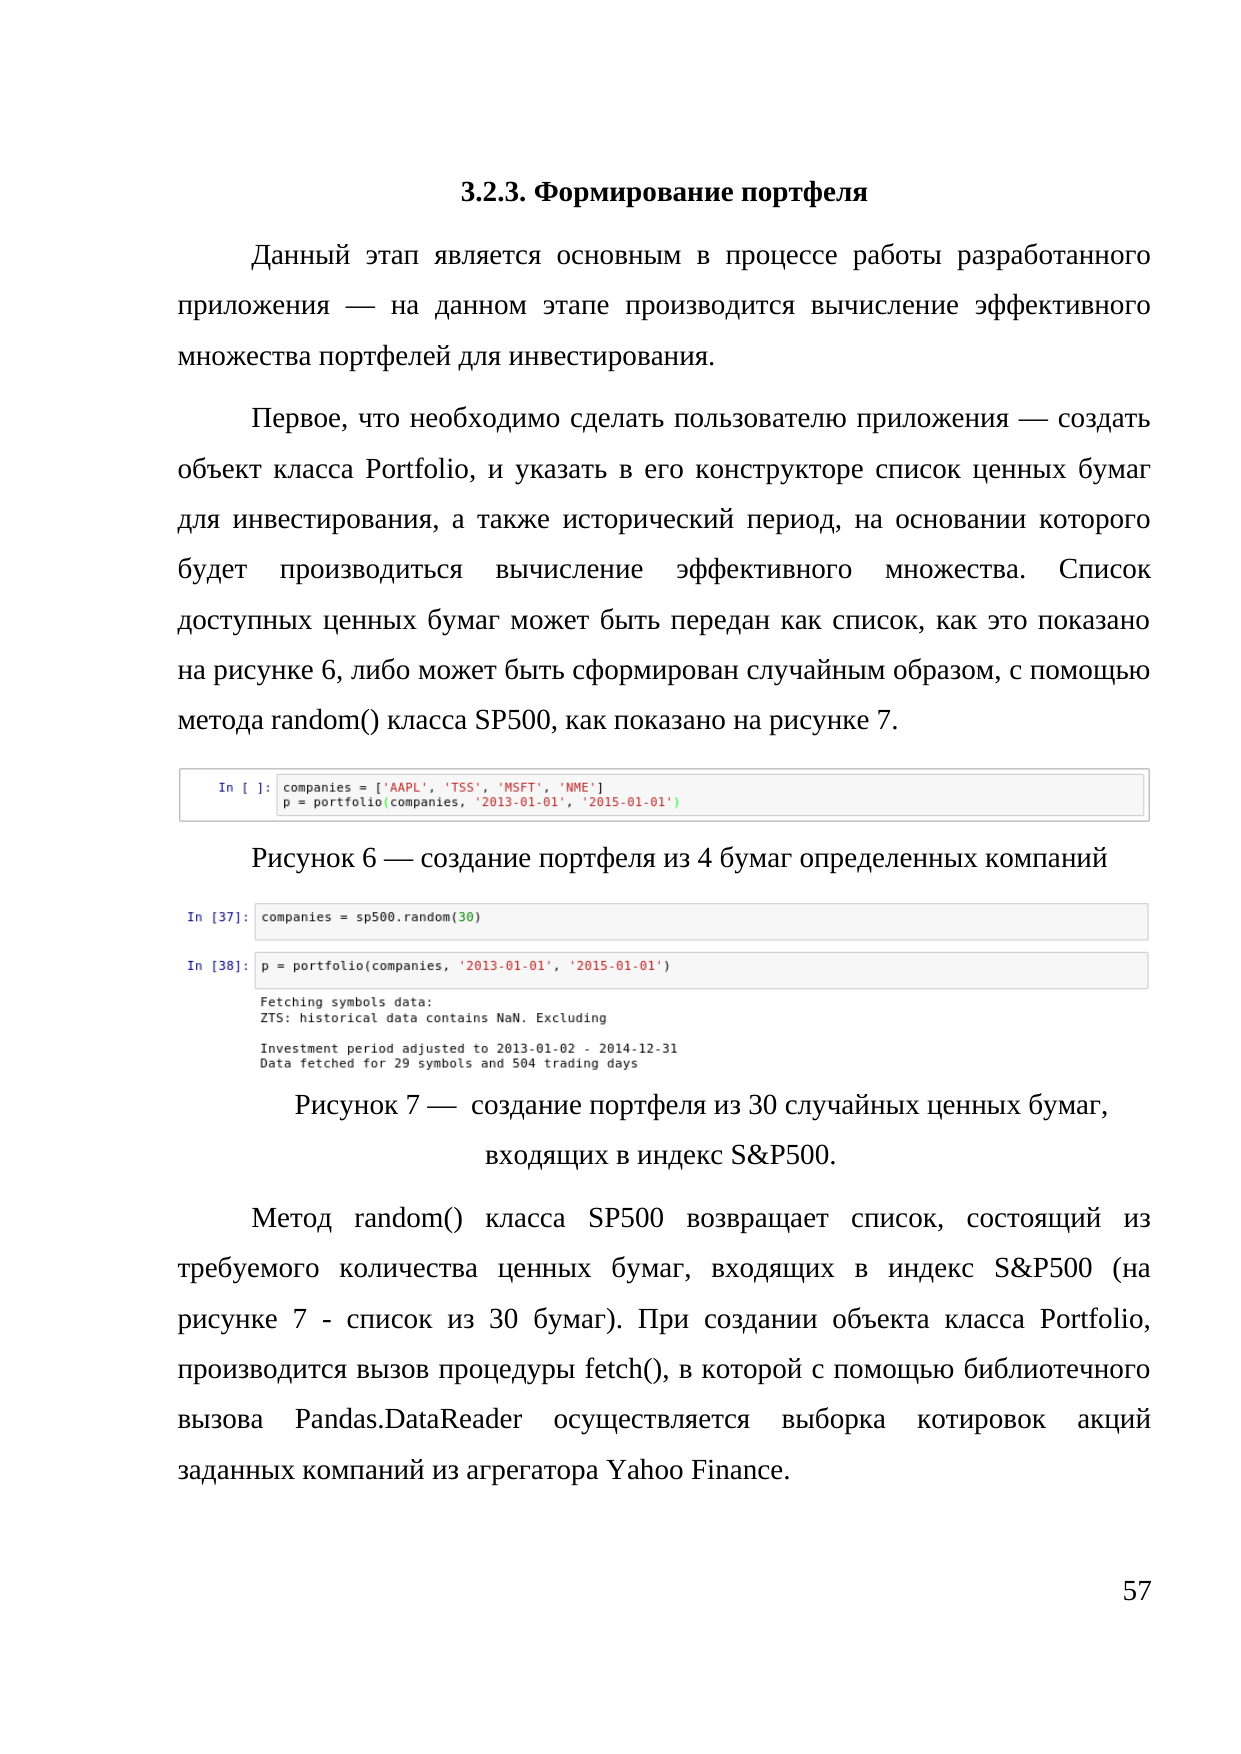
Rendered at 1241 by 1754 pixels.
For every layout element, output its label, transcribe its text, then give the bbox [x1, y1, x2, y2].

subtitle 3.2.3. Формирование портфеля [177, 174, 1152, 208]
picture [177, 765, 1152, 824]
text Первое, что необходимо сделать пользователю приложения — создать объект класса Portfolio, и указать в его конструкторе список ценных бумаг для инвестирования, а также исторический период, на основании которого будет производиться вычисление эффективного множества. Список доступных ценных бумаг может быть передан как список, как это показано на рисунке 6, либо может быть сформирован случайным образом, с помощью метода random() класса SP500, как показано на рисунке 7. [177, 401, 1152, 736]
picture [177, 902, 1152, 1071]
text Данный этап является основным в процессе работы разработанного приложения — на данном этапе производится вычисление эффективного множества портфелей для инвестирования. [177, 237, 1152, 371]
text Рисунок 7 — создание портфеля из 30 случайных ценных бумаг, входящих в индекс S&P500. [177, 1071, 1152, 1171]
text Метод random() класса SP500 возвращает список, состоящий из требуемого количества ценных бумаг, входящих в индекс S&P500 (на рисунке 7 - список из 30 бумаг). При создании объекта класса Portfolio, производится вызов процедуры fetch(), в которой с помощью библиотечного вызова Pandas.DataReader осуществляется выборка котировок акций заданных компаний из агрегатора Yahoo Finance. [177, 1200, 1152, 1485]
text Рисунок 6 — создание портфеля из 4 бумаг определенных компаний [177, 824, 1152, 873]
